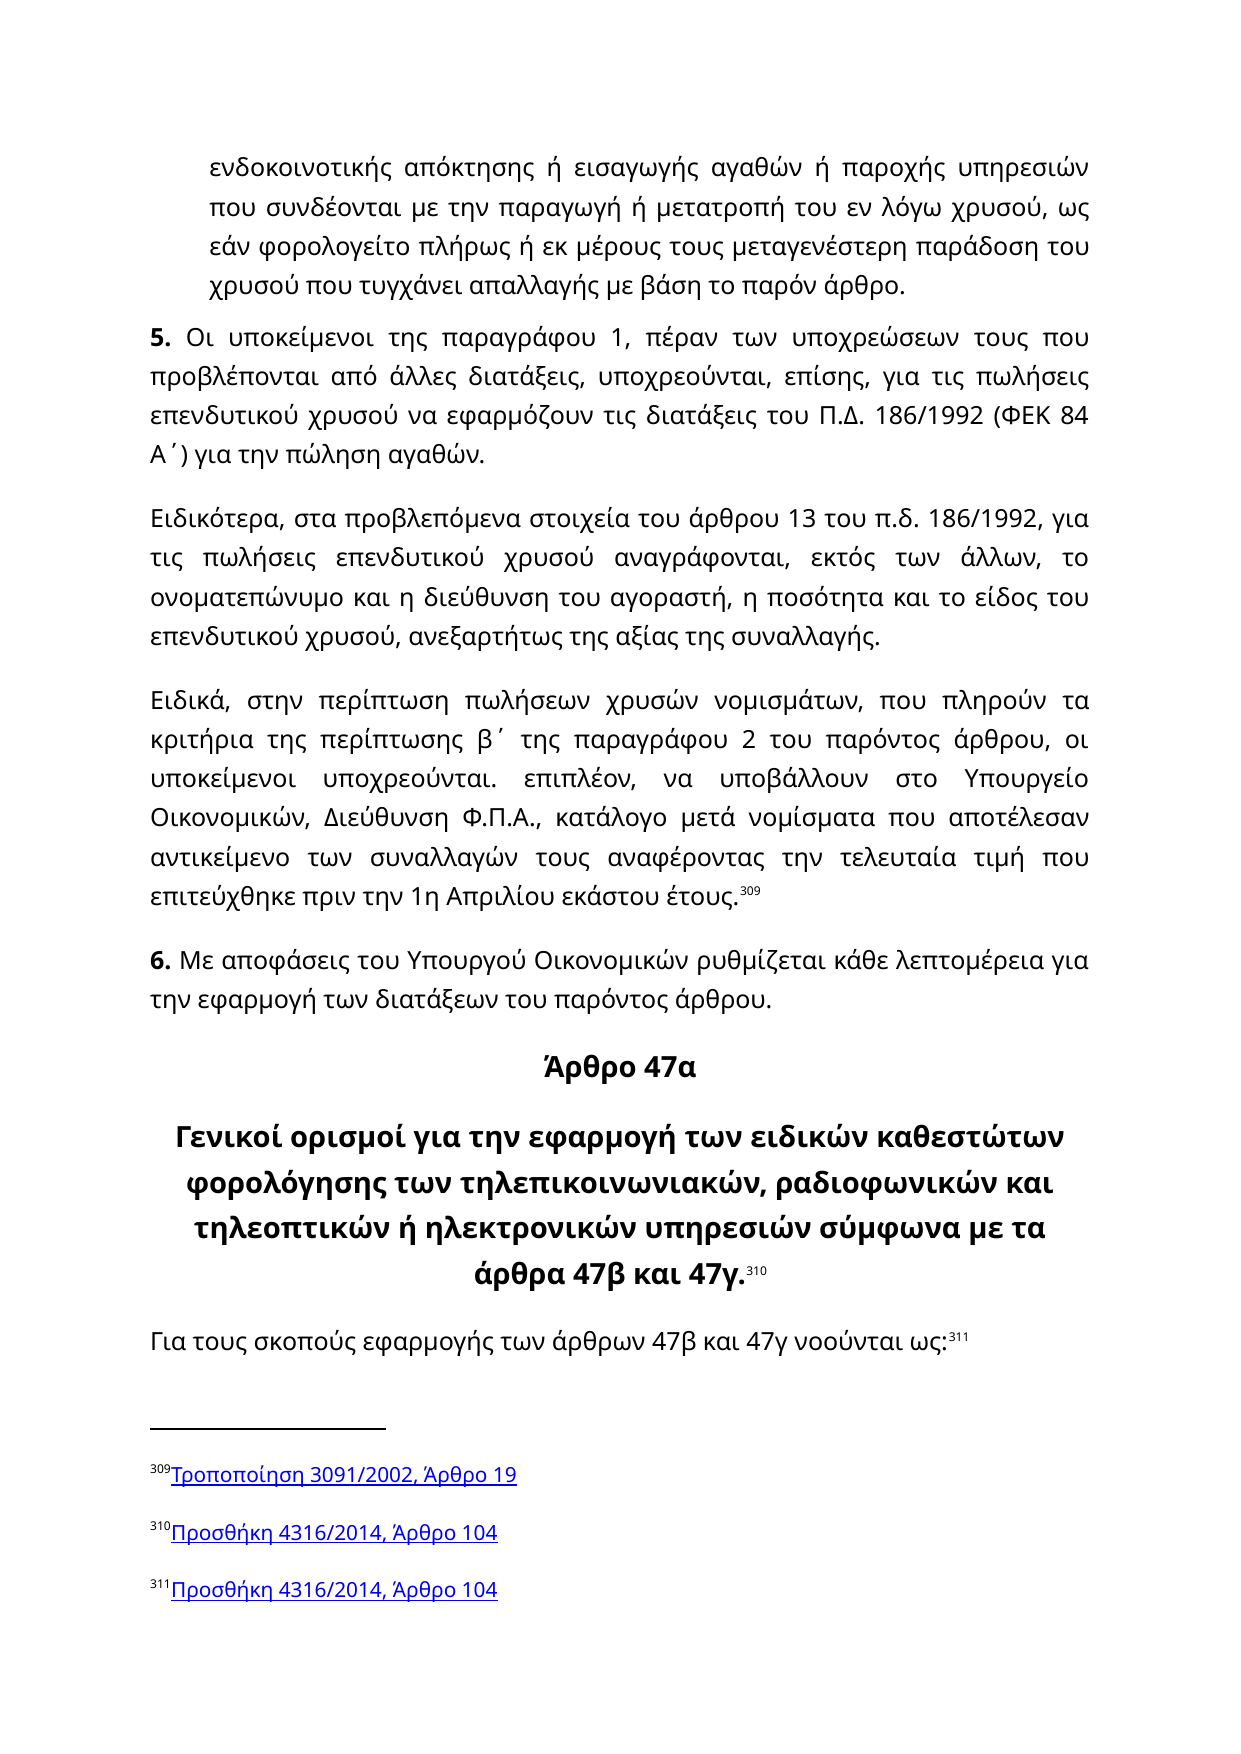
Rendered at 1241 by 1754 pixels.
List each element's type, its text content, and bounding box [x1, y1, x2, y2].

text Προσθήκη 4316/2014, Άρθρο 104 [150, 1518, 1090, 1546]
text Ειδικά, στην περίπτωση πωλήσεων χρυσών νομισμάτων, που πληρούν τα κριτήρια της περίπτωσης β΄ της παραγράφου 2 του παρόντος άρθρου, οι υποκείμενοι υποχρεούνται. επιπλέον, να υποβάλλουν στο Υπουργείο Οικονομικών, Διεύθυνση Φ.Π.Α., κατάλογο μετά νομίσματα που αποτέλεσαν αντικείμενο των συναλλαγών τους αναφέροντας την τελευταία τιμή που επιτεύχθηκε πριν την 1η Απριλίου εκάστου έτους. [150, 682, 1090, 912]
subtitle Γενικοί ορισμοί για την εφαρμογή των ειδικών καθεστώτων φορολόγησης των τηλεπικοινωνιακών, ραδιοφωνικών και τηλεοπτικών ή ηλεκτρονικών υπηρεσιών σύμφωνα με τα άρθρα 47β και 47γ. [150, 1116, 1090, 1293]
text 5. Οι υποκείμενοι της παραγράφου 1, πέραν των υποχρεώσεων τους που προβλέπονται από άλλες διατάξεις, υποχρεούνται, επίσης, για τις πωλήσεις επενδυτικού χρυσού να εφαρμόζουν τις διατάξεις του Π.Δ. 186/1992 (ΦΕΚ 84 Α΄) για την πώληση αγαθών. [150, 319, 1090, 471]
list ενδοκοινοτικής απόκτησης ή εισαγωγής αγαθών ή παροχής υπηρεσιών που συνδέονται με την παραγωγή ή μετατροπή του εν λόγω χρυσού, ως εάν φορολογείτο πλήρως ή εκ μέρους τους μεταγενέστερη παράδοση του χρυσού που τυγχάνει απαλλαγής με βάση το παρόν άρθρο. [150, 150, 1090, 302]
text Τροποποίηση 3091/2002, Άρθρο 19 [150, 1460, 1090, 1489]
text Για τους σκοπούς εφαρμογής των άρθρων 47β και 47γ νοούνται ως: [150, 1324, 1090, 1358]
text 6. Με αποφάσεις του Υπουργού Οικονομικών ρυθμίζεται κάθε λεπτομέρεια για την εφαρμογή των διατάξεων του παρόντος άρθρου. [150, 942, 1090, 1016]
text Ειδικότερα, στα προβλεπόμενα στοιχεία του άρθρου 13 του π.δ. 186/1992, για τις πωλήσεις επενδυτικού χρυσού αναγράφονται, εκτός των άλλων, το ονοματεπώνυμο και η διεύθυνση του αγοραστή, η ποσότητα και το είδος του επενδυτικού χρυσού, ανεξαρτήτως της αξίας της συναλλαγής. [150, 501, 1090, 652]
text Προσθήκη 4316/2014, Άρθρο 104 [150, 1576, 1090, 1604]
subtitle Άρθρο 47α [150, 1046, 1090, 1086]
